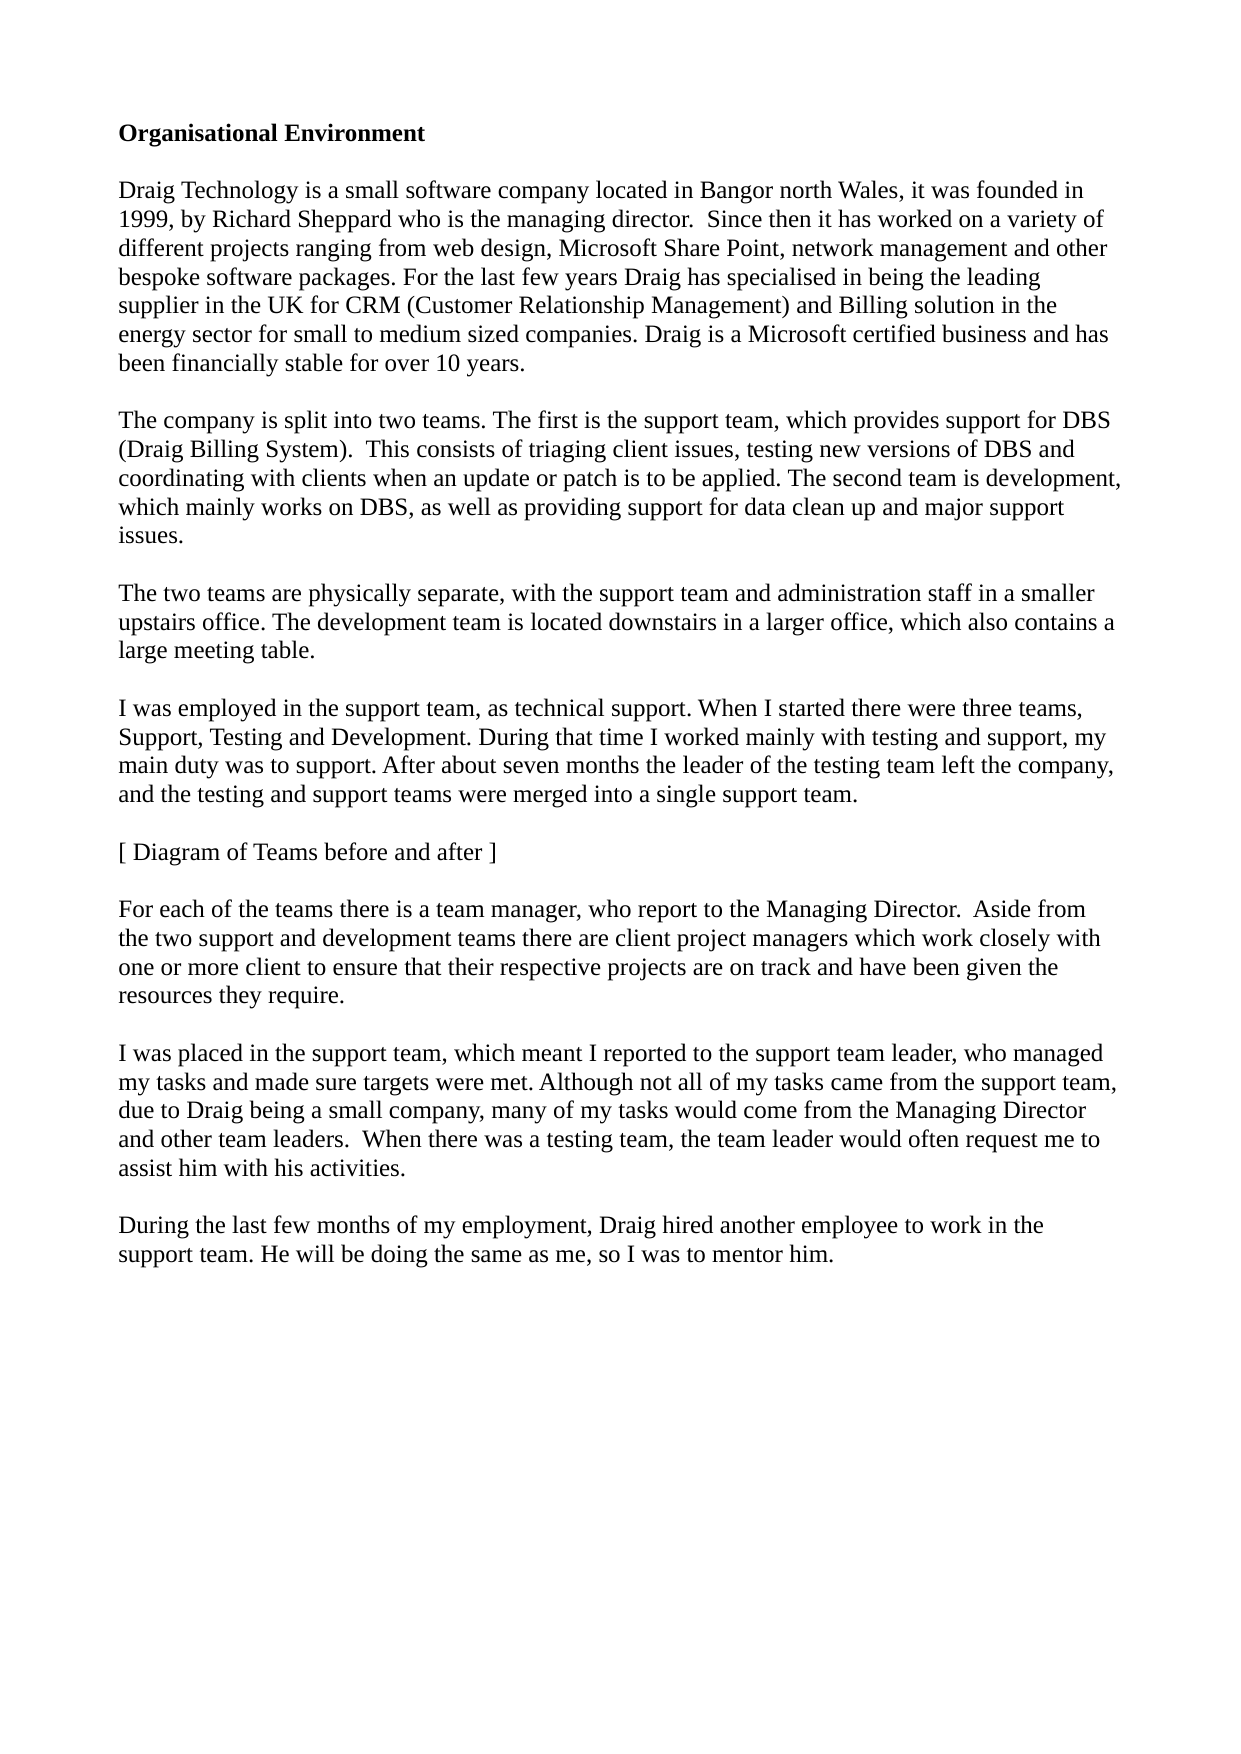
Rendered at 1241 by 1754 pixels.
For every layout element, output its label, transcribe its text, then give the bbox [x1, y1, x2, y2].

text I was employed in the support team, as technical support. When I started there were three teams, Support, Testing and Development. During that time I worked mainly with testing and support, my main duty was to support. After about seven months the leader of the testing team left the company, and the testing and support teams were merged into a single support team. [118, 693, 1122, 808]
text For each of the teams there is a team manager, who report to the Managing Director. Aside from the two support and development teams there are client project managers which work closely with one or more client to ensure that their respective projects are on track and have been given the resources they require. [118, 894, 1122, 1009]
text [ Diagram of Teams before and after ] [118, 837, 1122, 866]
text The company is split into two teams. The first is the support team, which provides support for DBS (Draig Billing System). This consists of triaging client issues, testing new versions of DBS and coordinating with clients when an update or patch is to be applied. The second team is development, which mainly works on DBS, as well as providing support for data clean up and major support issues. [118, 406, 1122, 549]
text During the last few months of my employment, Draig hired another employee to work in the support team. He will be doing the same as me, so I was to mentor him. [118, 1211, 1122, 1268]
text Draig Technology is a small software company located in Bangor north Wales, it was founded in 1999, by Richard Sheppard who is the managing director. Since then it has worked on a variety of different projects ranging from web design, Microsoft Share Point, network management and other bespoke software packages. For the last few years Draig has specialised in being the leading supplier in the UK for CRM (Customer Relationship Management) and Billing solution in the energy sector for small to medium sized companies. Draig is a Microsoft certified business and has been financially stable for over 10 years. [118, 176, 1122, 377]
text I was placed in the support team, which meant I reported to the support team leader, who managed my tasks and made sure targets were met. Although not all of my tasks came from the support team, due to Draig being a small company, many of my tasks would come from the Managing Director and other team leaders. When there was a testing team, the team leader would often request me to assist him with his activities. [118, 1038, 1122, 1182]
text The two teams are physically separate, with the support team and administration staff in a smaller upstairs office. The development team is located downstairs in a larger office, which also contains a large meeting table. [118, 578, 1122, 664]
text Organisational Environment [118, 118, 1122, 147]
